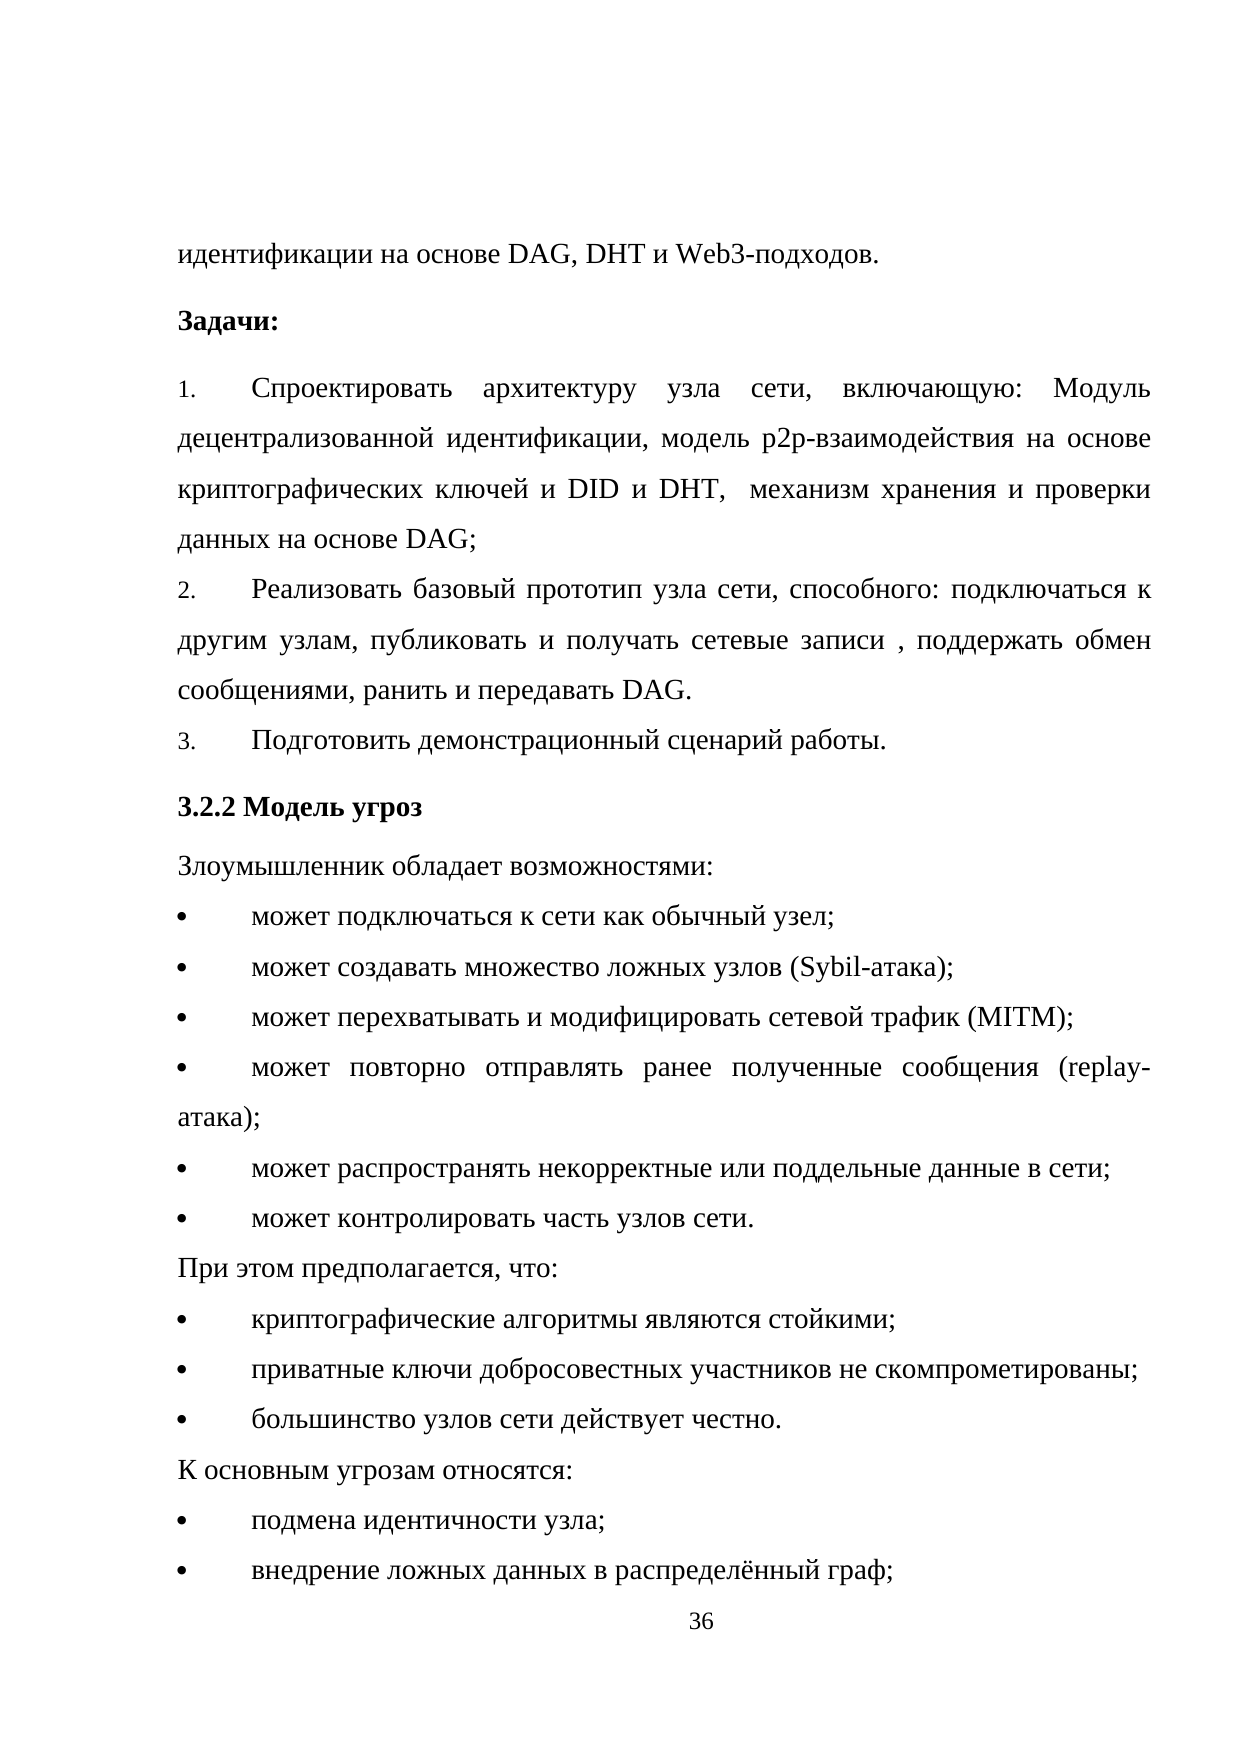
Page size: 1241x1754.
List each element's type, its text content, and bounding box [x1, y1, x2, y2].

text К основным угрозам относятся: [177, 1452, 1152, 1485]
text Задачи: [177, 303, 1152, 337]
list может распространять некорректные или поддельные данные в сети; [177, 1150, 1152, 1183]
list может повторно отправлять ранее полученные сообщения (replay-атака); [177, 1049, 1152, 1133]
list Спроектировать архитектуру узла сети, включающую: Модуль децентрализованной идентификации, модель p2p-взаимодействия на основе криптографических ключей и DID и DHT, механизм хранения и проверки данных на основе DAG; [177, 370, 1152, 555]
list подмена идентичности узла; [177, 1502, 1152, 1536]
list может создавать множество ложных узлов (Sybil-атака); [177, 949, 1152, 982]
list приватные ключи добросовестных участников не скомпрометированы; [177, 1351, 1152, 1385]
list внедрение ложных данных в распределённый граф; [177, 1552, 1152, 1586]
list криптографические алгоритмы являются стойкими; [177, 1301, 1152, 1334]
list Реализовать базовый прототип узла сети, способного: подключаться к другим узлам, публиковать и получать сетевые записи , поддержать обмен сообщениями, ранить и передавать DAG. [177, 571, 1152, 706]
list может перехватывать и модифицировать сетевой трафик (MITM); [177, 999, 1152, 1032]
text 3.2.2 Модель угроз [177, 789, 1152, 823]
text При этом предполагается, что: [177, 1251, 1152, 1284]
list может подключаться к сети как обычный узел; [177, 898, 1152, 932]
list может контролировать часть узлов сети. [177, 1200, 1152, 1234]
text Злоумышленник обладает возможностями: [177, 848, 1152, 882]
text идентификации на основе DAG, DHT и Web3-подходов. [177, 236, 1152, 270]
list большинство узлов сети действует честно. [177, 1401, 1152, 1435]
list Подготовить демонстрационный сценарий работы. [177, 722, 1152, 756]
